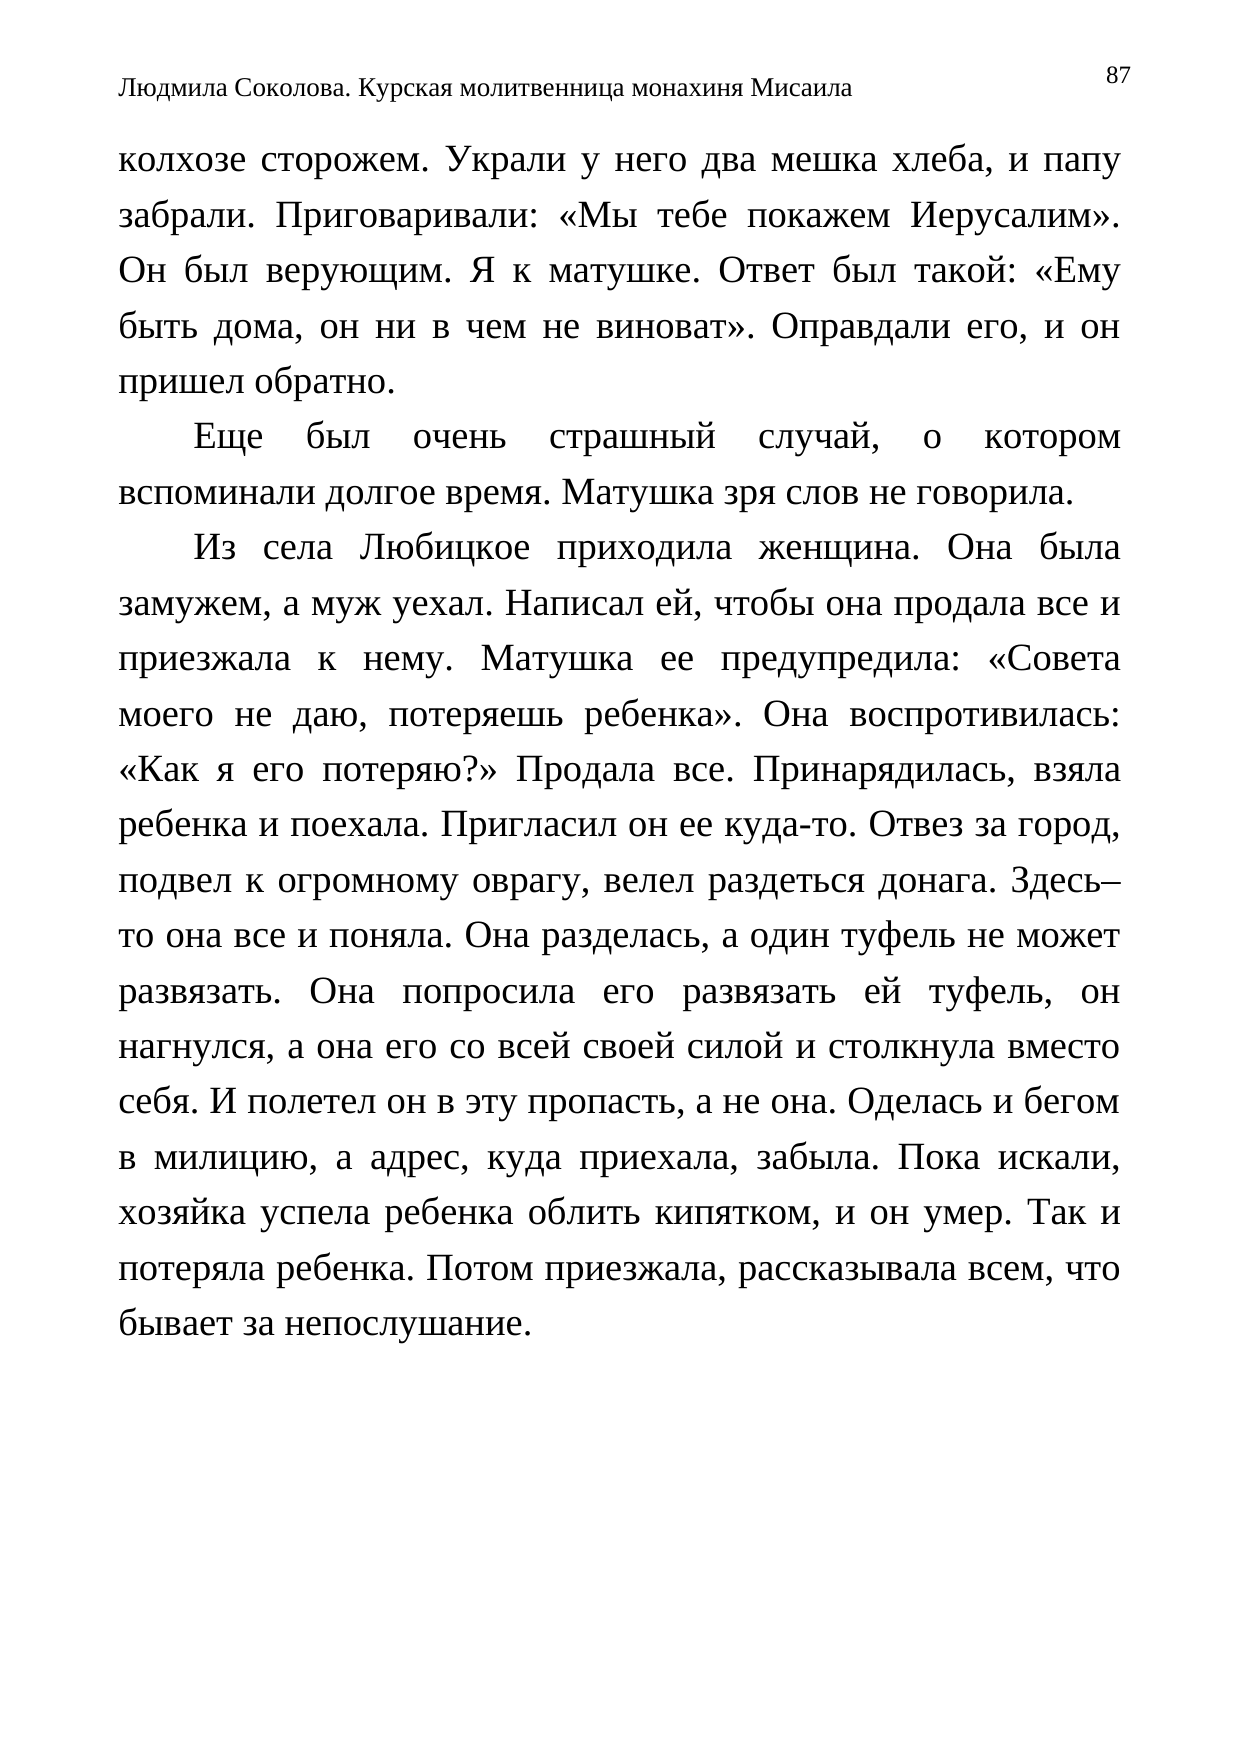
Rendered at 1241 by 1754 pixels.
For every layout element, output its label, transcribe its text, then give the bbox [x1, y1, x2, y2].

text колхозе сторожем. Украли у него два мешка хлеба, и папу забрали. Приговаривали: «Мы тебе покажем Иерусалим». Он был верующим. Я к матушке. Ответ был такой: «Ему быть дома, он ни в чем не виноват». Оправдали его, и он пришел обратно. [118, 136, 1122, 402]
text Еще был очень страшный случай, о котором вспоминали долгое время. Матушка зря слов не говорила. [118, 413, 1122, 513]
text Из села Любицкое приходила женщина. Она была замужем, а муж уехал. Написал ей, чтобы она продала все и приезжала к нему. Матушка ее предупредила: «Совета моего не даю, потеряешь ребенка». Она воспротивилась: «Как я его потеряю?» Продала все. Принарядилась, взяла ребенка и поехала. Пригласил он ее куда-то. Отвез за город, подвел к огромному оврагу, велел раздеться донага. Здесь–то она все и поняла. Она разделась, а один туфель не может развязать. Она попросила его развязать ей туфель, он нагнулся, а она его со всей своей силой и столкнула вместо себя. И полетел он в эту пропасть, а не она. Оделась и бегом в милицию, а адрес, куда приехала, забыла. Пока искали, хозяйка успела ребенка облить кипятком, и он умер. Так и потеряла ребенка. Потом приезжала, рассказывала всем, что бывает за непослушание. [118, 524, 1122, 1344]
